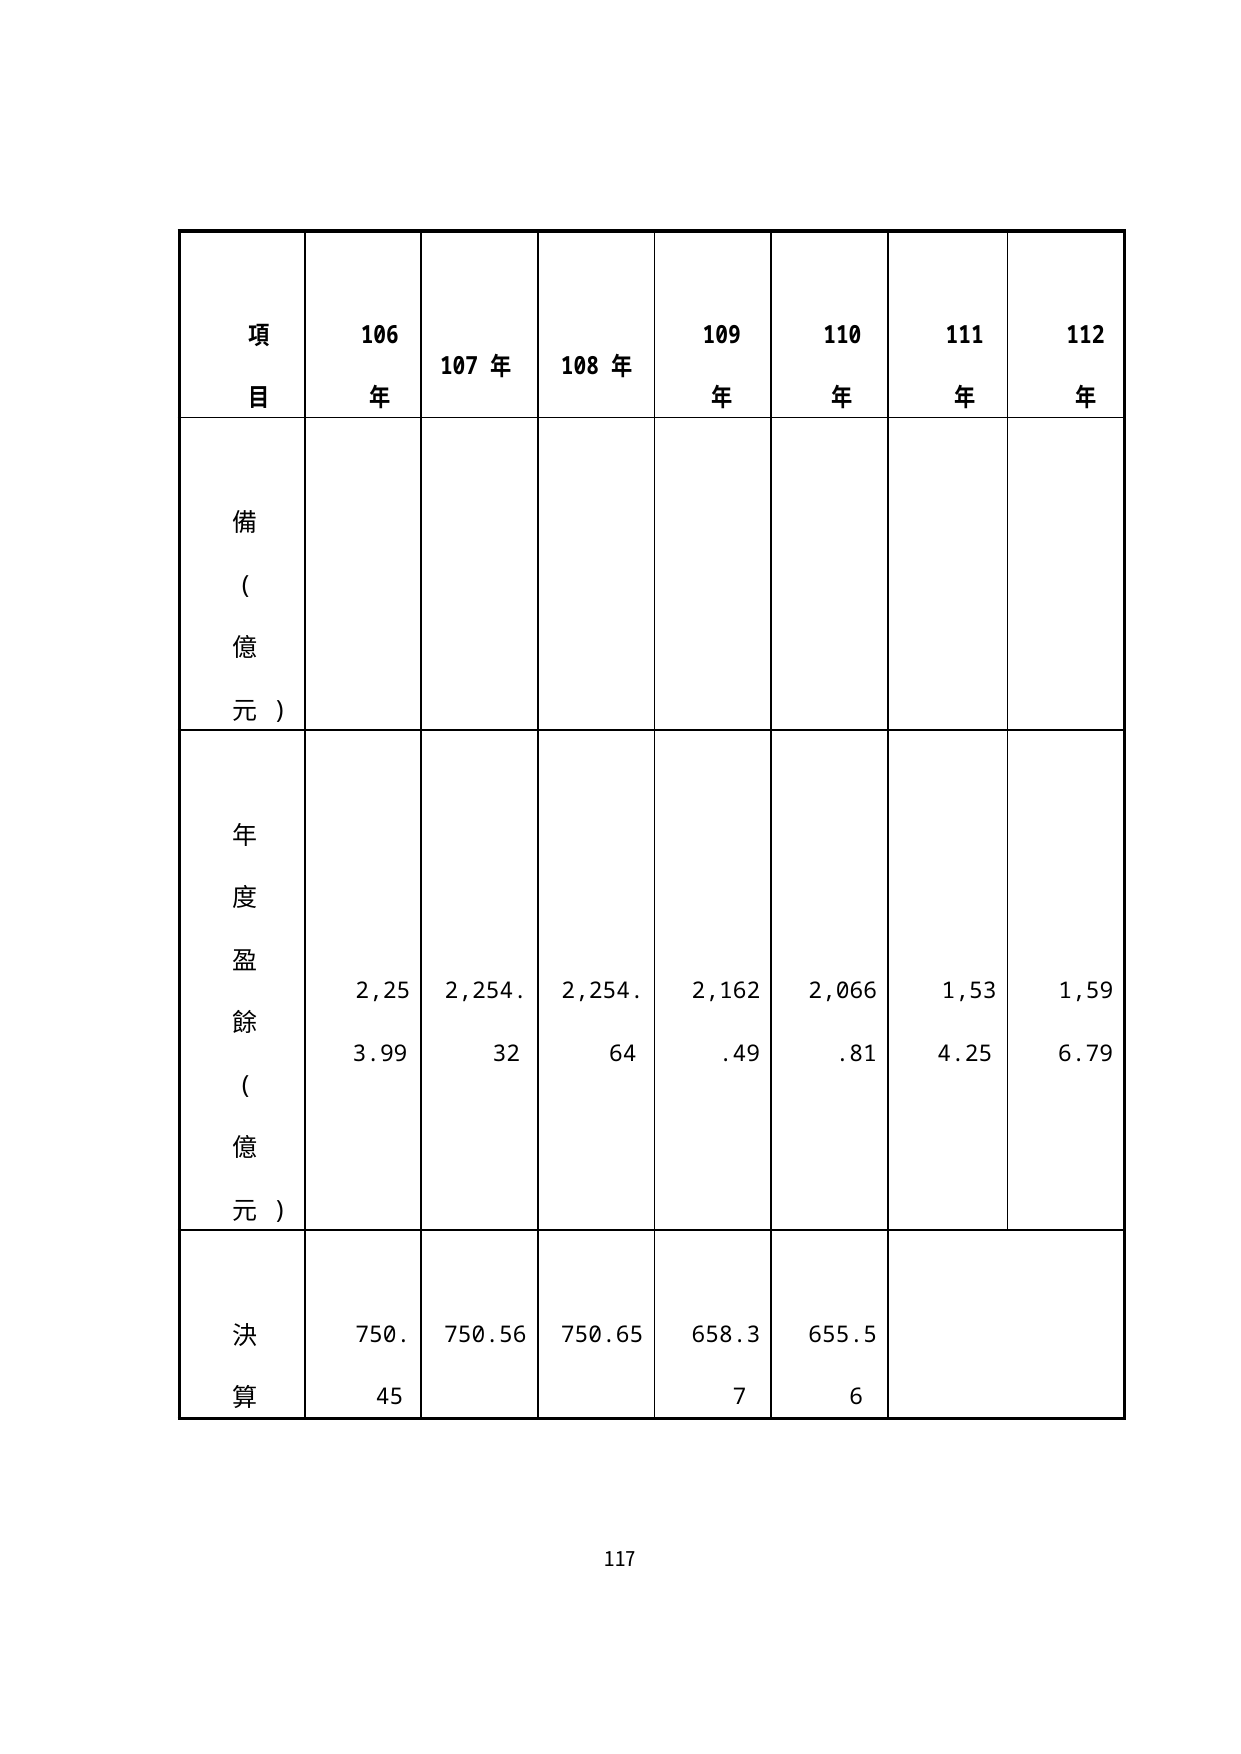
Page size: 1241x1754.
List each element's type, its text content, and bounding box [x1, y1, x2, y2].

table_cell [889, 1231, 1123, 1417]
table_cell 750.56 [422, 1231, 537, 1417]
table_cell [655, 418, 770, 729]
table_header 106年 [306, 233, 420, 417]
table_cell 658.37 [655, 1231, 770, 1417]
table_cell 2,253.99 [306, 731, 420, 1229]
table_header 112年 [1008, 233, 1123, 417]
table_cell [772, 418, 887, 729]
table_header 108年 [539, 233, 654, 417]
table_cell [422, 418, 537, 729]
table_header 項目 [181, 233, 304, 417]
table_header 111年 [889, 233, 1007, 417]
table_cell [889, 418, 1007, 729]
table_cell [1008, 418, 1123, 729]
table_cell 750.45 [306, 1231, 420, 1417]
table_cell 年度盈餘(億元) [181, 731, 304, 1229]
table_cell [306, 418, 420, 729]
table_cell 2,162.49 [655, 731, 770, 1229]
table_header 110年 [772, 233, 887, 417]
table_cell 決算 [181, 1231, 304, 1417]
table_cell 1,596.79 [1008, 731, 1123, 1229]
table_cell 2,066.81 [772, 731, 887, 1229]
table_cell 750.65 [539, 1231, 654, 1417]
table_cell 備(億元) [181, 418, 304, 729]
table_header 107年 [422, 233, 537, 417]
table_cell 2,254.32 [422, 731, 537, 1229]
table_header 109年 [655, 233, 770, 417]
table_cell [539, 418, 654, 729]
table_cell 1,534.25 [889, 731, 1007, 1229]
table_cell 655.56 [772, 1231, 887, 1417]
table_cell 2,254.64 [539, 731, 654, 1229]
